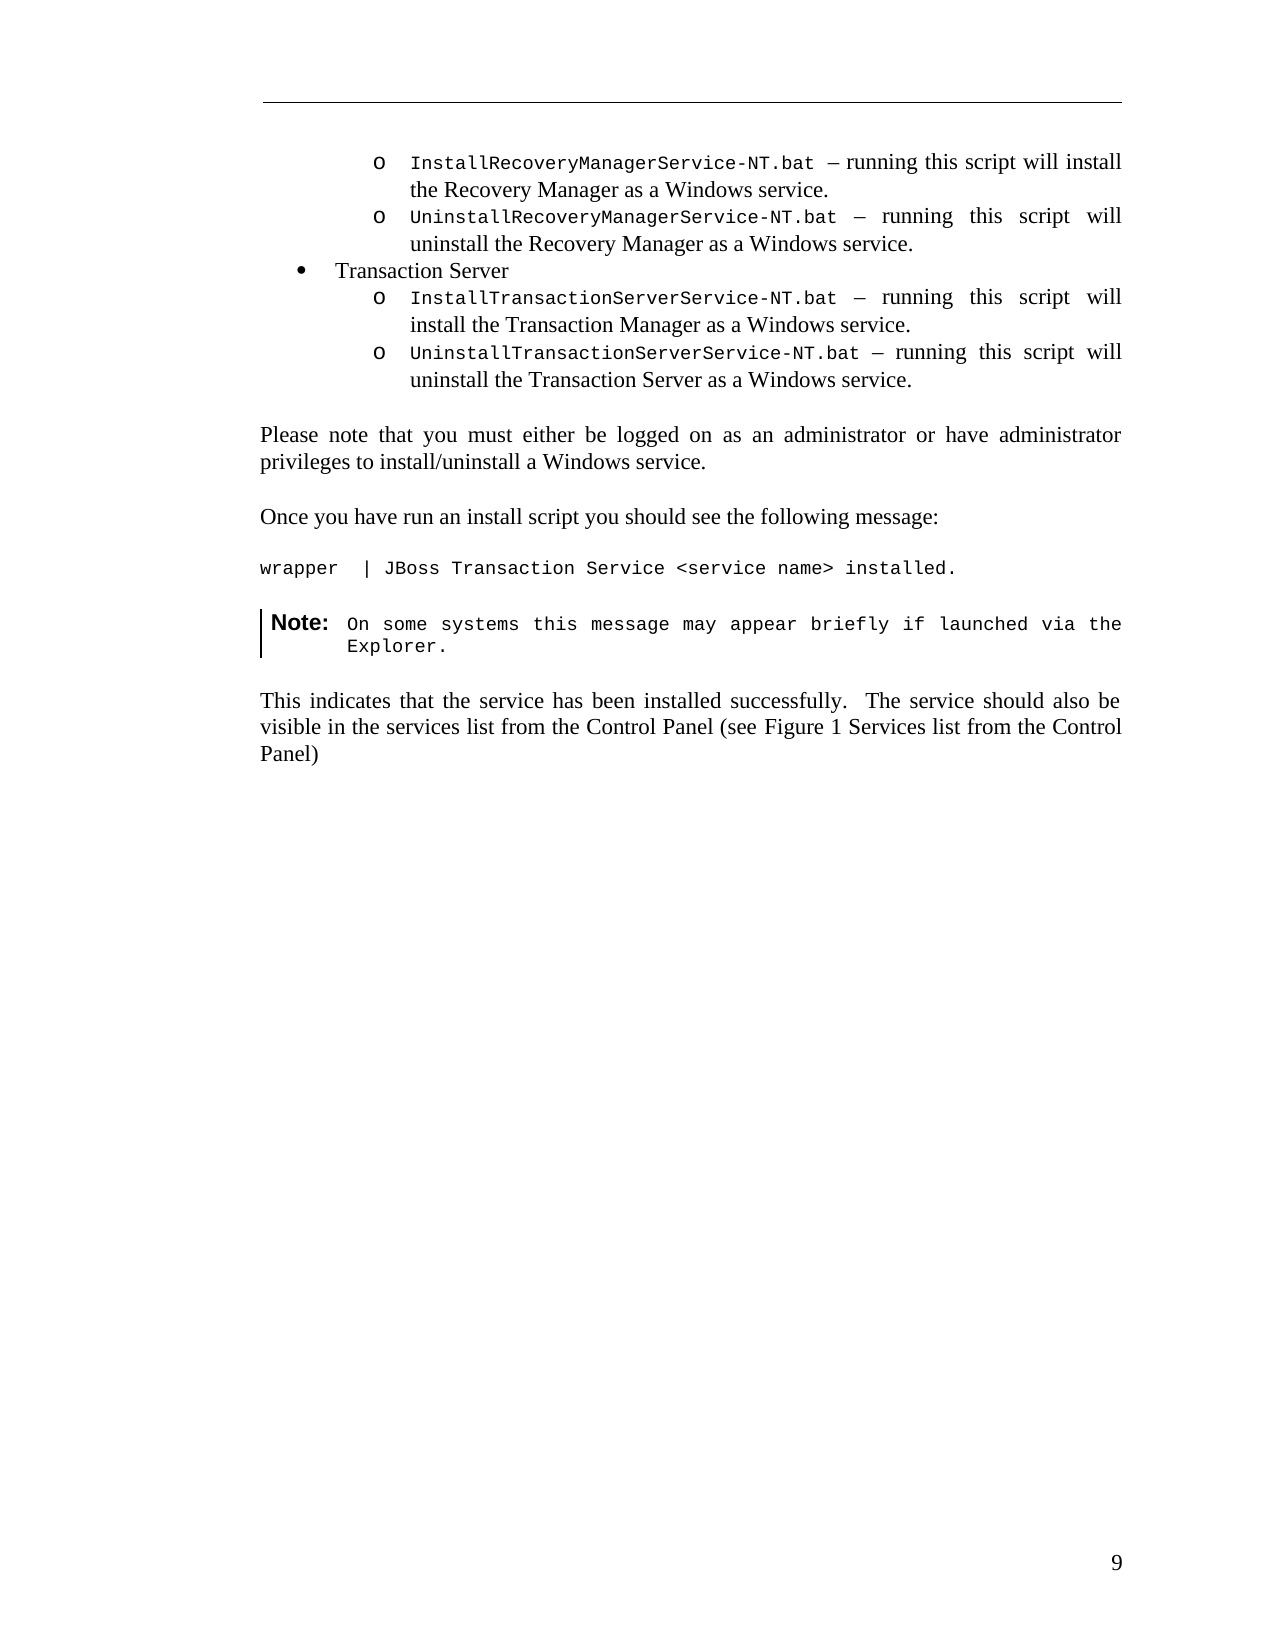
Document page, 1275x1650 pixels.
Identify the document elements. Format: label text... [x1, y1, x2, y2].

list Transaction Server [297, 257, 1122, 283]
text This indicates that the service has been installed successfully. The service should also be visible in the services list from the Control Panel (see Figure 1 Services list from the Control Panel) [260, 687, 1122, 766]
list UninstallTransactionServerService-NT.bat – running this script will uninstall the Transaction Server as a Windows service. [372, 338, 1122, 392]
text Once you have run an install script you should see the following message: [260, 503, 1122, 530]
list InstallTransactionServerService-NT.bat – running this script will install the Transaction Manager as a Windows service. [372, 283, 1122, 338]
list On some systems this message may appear briefly if launched via the Explorer. [262, 609, 1122, 658]
list UninstallRecoveryManagerService-NT.bat – running this script will uninstall the Recovery Manager as a Windows service. [372, 202, 1122, 257]
list InstallRecoveryManagerService-NT.bat – running this script will install the Recovery Manager as a Windows service. [372, 148, 1122, 202]
text Please note that you must either be logged on as an administrator or have administrator privileges to install/uninstall a Windows service. [260, 422, 1122, 474]
text wrapper | JBoss Transaction Service <service name> installed. [260, 559, 1122, 580]
